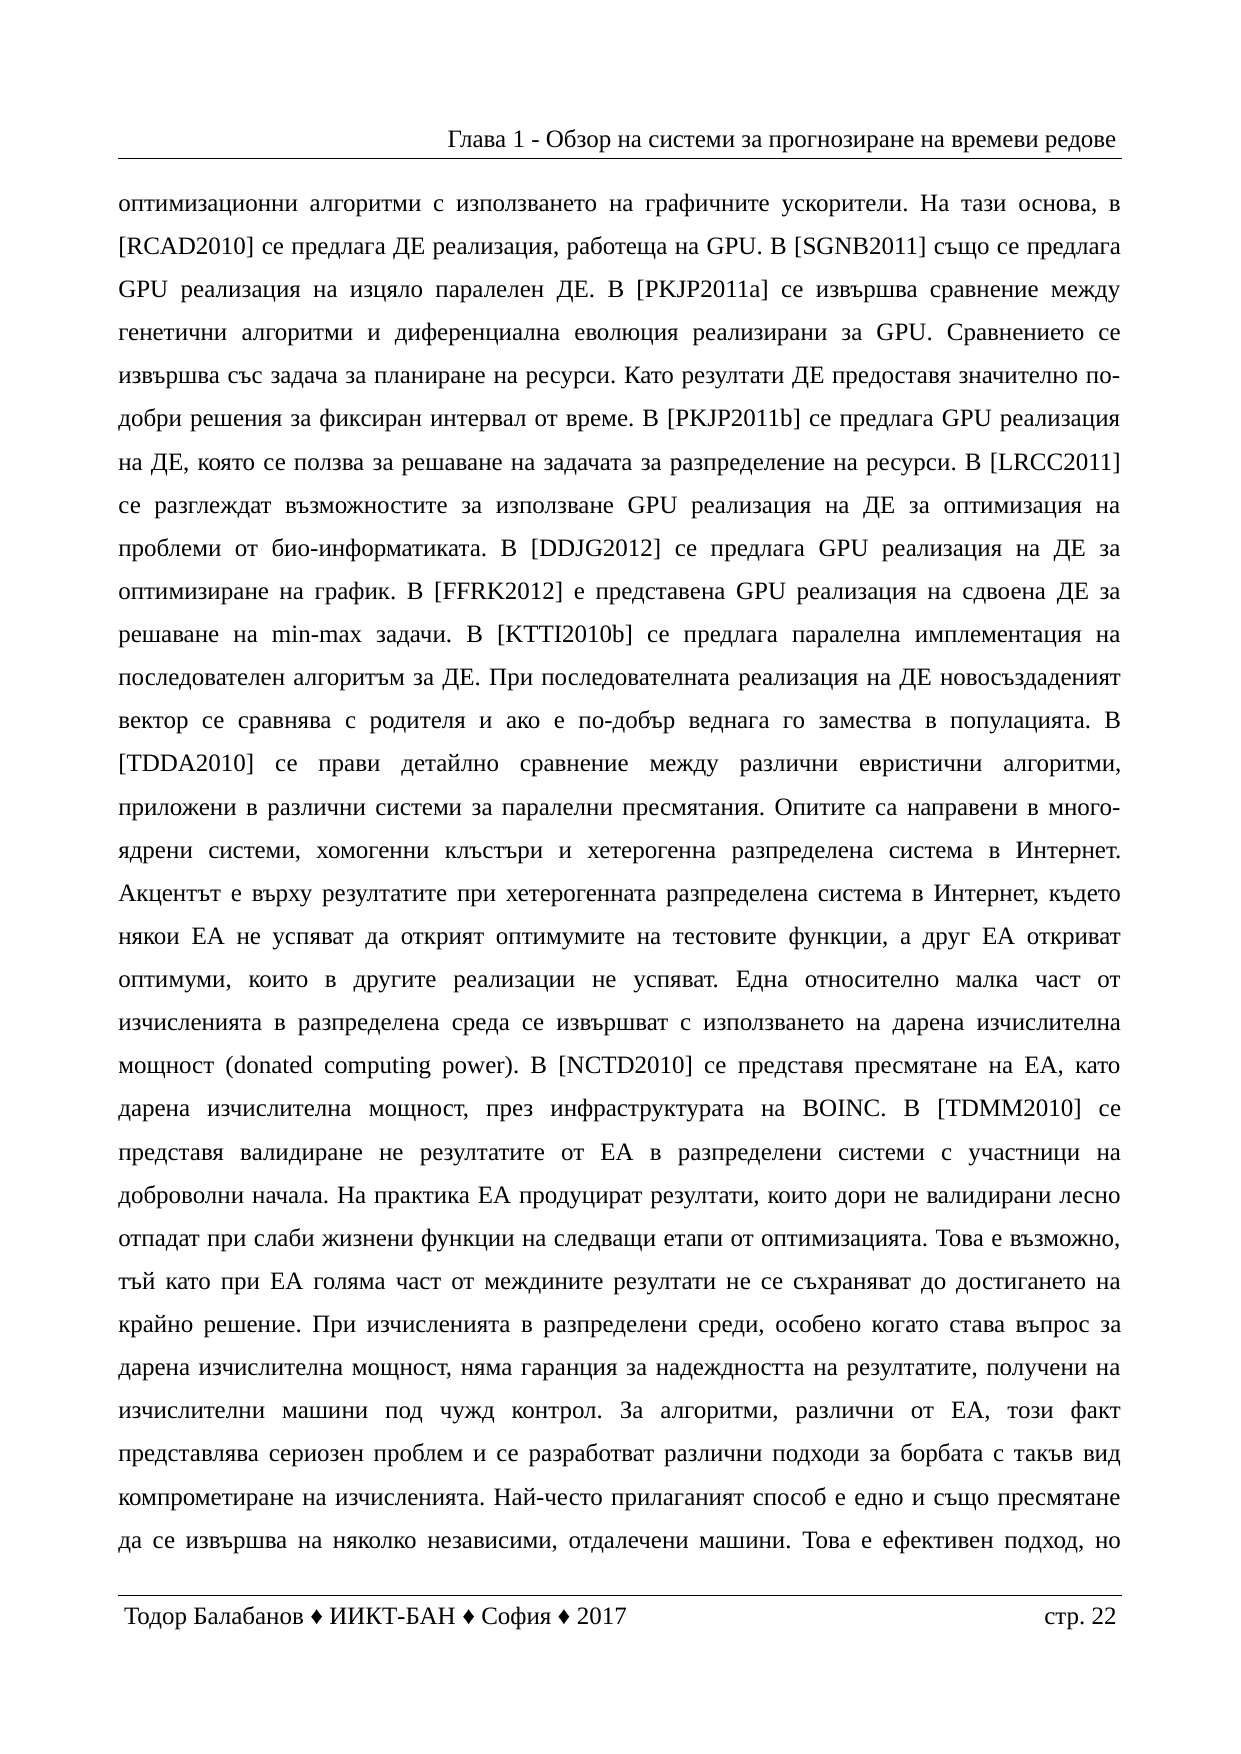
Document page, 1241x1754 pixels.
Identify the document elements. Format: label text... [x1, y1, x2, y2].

text оптимизационни алгоритми с използването на графичните ускорители. На тази основа, в [RCAD2010] се предлага ДЕ реализация, работеща на GPU. В [SGNB2011] също се предлага GPU реализация на изцяло паралелен ДЕ. В [PKJP2011a] се извършва сравнение между генетични алгоритми и диференциална еволюция реализирани за GPU. Сравнението се извършва със задача за планиране на ресурси. Като резултати ДЕ предоставя значително по-добри решения за фиксиран интервал от време. В [PKJP2011b] се предлага GPU реализация на ДЕ, която се ползва за решаване на задачата за разпределение на ресурси. В [LRCC2011] се разглеждат възможностите за използване GPU реализация на ДЕ за оптимизация на проблеми от био-информатиката. В [DDJG2012] се предлага GPU реализация на ДЕ за оптимизиране на график. В [FFRK2012] е представена GPU реализация на сдвоена ДЕ за решаване на min-max задачи. В [KTTI2010b] се предлага паралелна имплементация на последователен алгоритъм за ДЕ. При последователната реализация на ДЕ новосъздаденият вектор се сравнява с родителя и ако е по-добър веднага го замества в популацията. В [TDDA2010] се прави детайлно сравнение между различни евристични алгоритми, приложени в различни системи за паралелни пресмятания. Опитите са направени в много-ядрени системи, хомогенни клъстъри и хетерогенна разпределена система в Интернет. Акцентът е върху резултатите при хетерогенната разпределена система в Интернет, където някои ЕА не успяват да открият оптимумите на тестовите функции, а друг ЕА откриват оптимуми, които в другите реализации не успяват. Една относително малка част от изчисленията в разпределена среда се извършват с използването на дарена изчислителна мощност (donated computing power). В [NCTD2010] се представя пресмятане на ЕА, като дарена изчислителна мощност, през инфраструктурата на BOINC. В [TDMM2010] се представя валидиране не резултатите от ЕА в разпределени системи с участници на доброволни начала. На практика ЕА продуцират резултати, които дори не валидирани лесно отпадат при слаби жизнени функции на следващи етапи от оптимизацията. Това е възможно, тъй като при ЕА голяма част от междините резултати не се съхраняват до достигането на крайно решение. При изчисленията в разпределени среди, особено когато става въпрос за дарена изчислителна мощност, няма гаранция за надеждността на резултатите, получени на изчислителни машини под чужд контрол. За алгоритми, различни от ЕА, този факт представлява сериозен проблем и се разработват различни подходи за борбата с такъв вид компрометиране на изчисленията. Най-често прилаганият способ е едно и също пресмятане да се извършва на няколко независими, отдалечени машини. Това е ефективен подход, но [118, 188, 1122, 1553]
